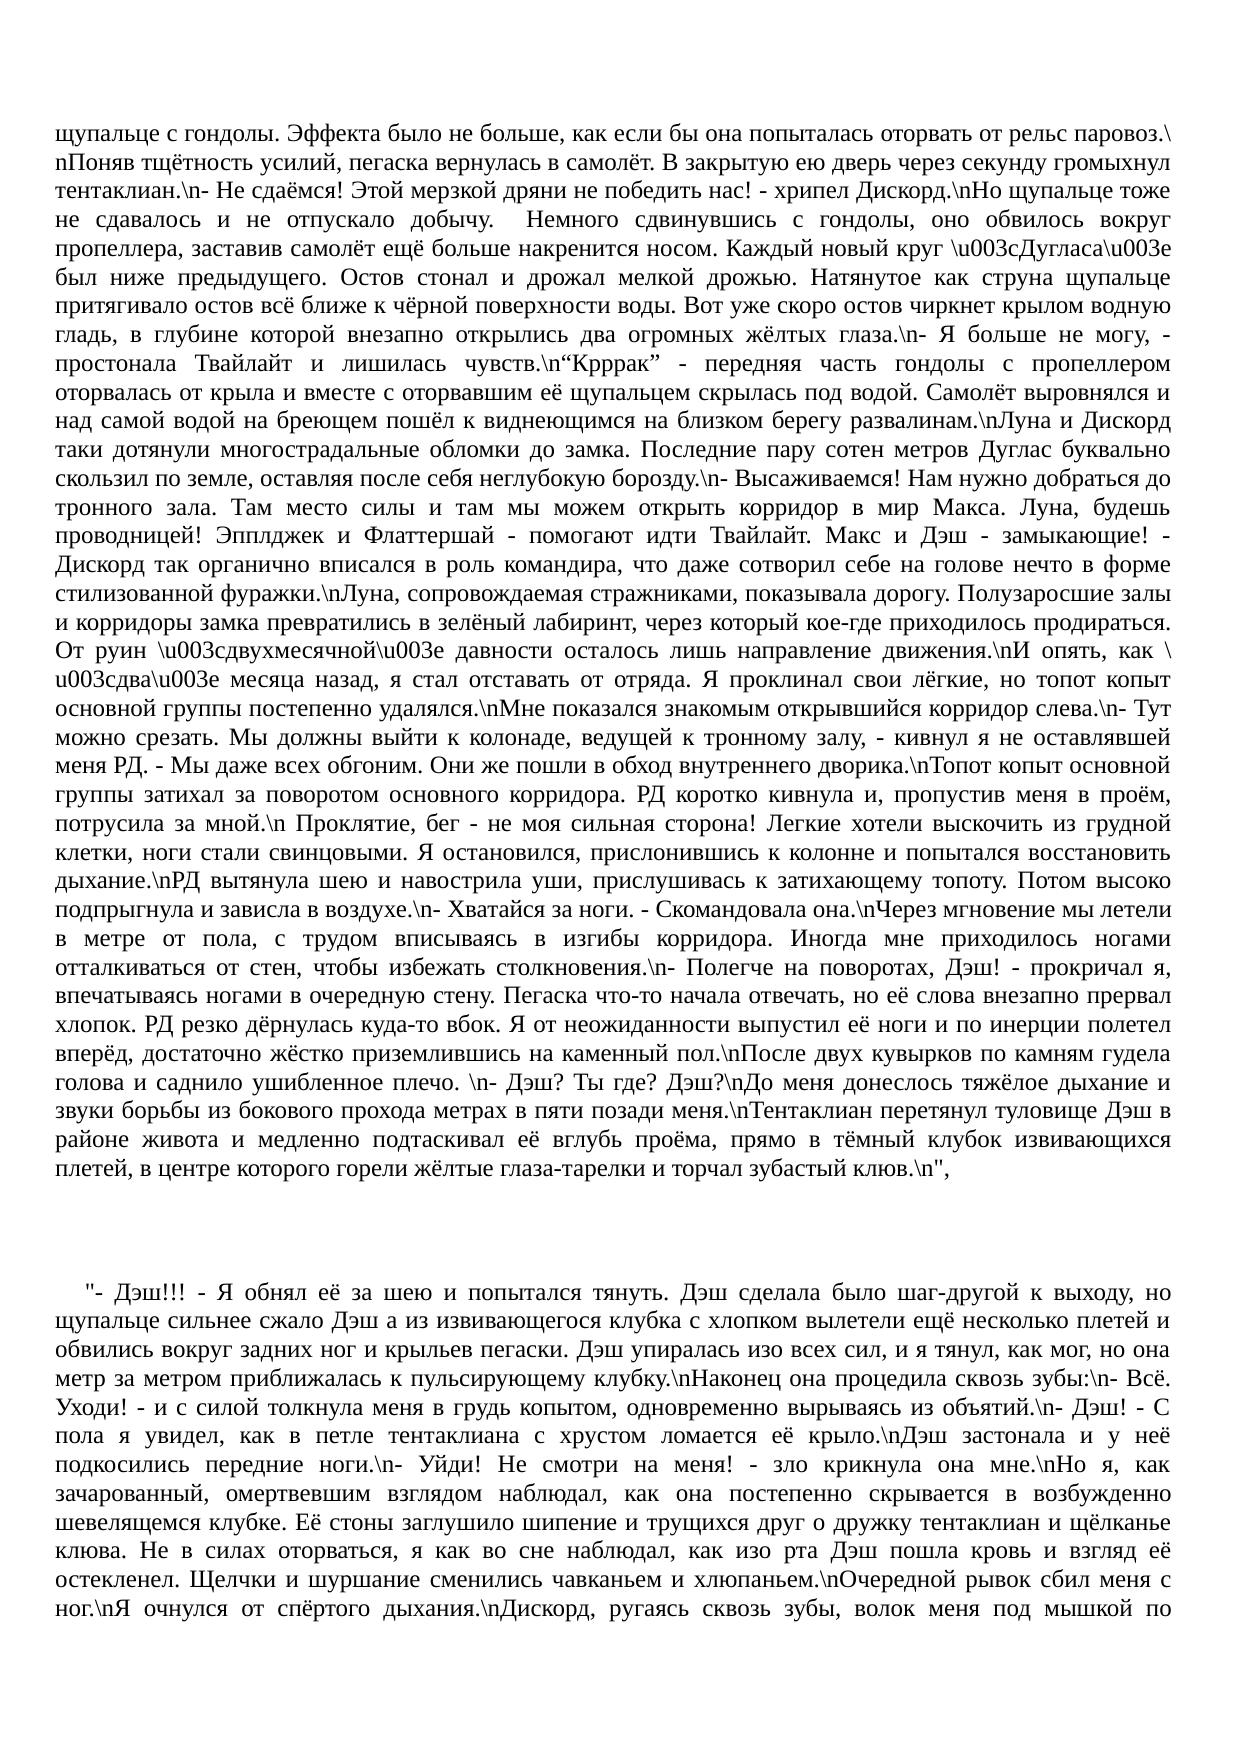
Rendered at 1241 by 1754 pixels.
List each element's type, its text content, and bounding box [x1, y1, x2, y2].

text щупальце с гондолы. Эффекта было не больше, как если бы она попыталась оторвать от рельс паровоз.\nПоняв тщётность усилий, пегаска вернулась в самолёт. В закрытую ею дверь через секунду громыхнул тентаклиан.\n- Не сдаёмся! Этой мерзкой дряни не победить нас! - хрипел Дискорд.\nНо щупальце тоже не сдавалось и не отпускало добычу. Немного сдвинувшись с гондолы, оно обвилось вокруг пропеллера, заставив самолёт ещё больше накренится носом. Каждый новый круг \u003cДугласа\u003e был ниже предыдущего. Остов стонал и дрожал мелкой дрожью. Натянутое как струна щупальце притягивало остов всё ближе к чёрной поверхности воды. Вот уже скоро остов чиркнет крылом водную гладь, в глубине которой внезапно открылись два огромных жёлтых глаза.\n- Я больше не могу, - простонала Твайлайт и лишилась чувств.\n“Крррак” - передняя часть гондолы с пропеллером оторвалась от крыла и вместе с оторвавшим её щупальцем скрылась под водой. Самолёт выровнялся и над самой водой на бреющем пошёл к виднеющимся на близком берегу развалинам.\nЛуна и Дискорд таки дотянули многострадальные обломки до замка. Последние пару сотен метров Дуглас буквально скользил по земле, оставляя после себя неглубокую борозду.\n- Высаживаемся! Нам нужно добраться до тронного зала. Там место силы и там мы можем открыть корридор в мир Макса. Луна, будешь проводницей! Эпплджек и Флаттершай - помогают идти Твайлайт. Макс и Дэш - замыкающие! - Дискорд так органично вписался в роль командира, что даже сотворил себе на голове нечто в форме стилизованной фуражки.\nЛуна, сопровождаемая стражниками, показывала дорогу. Полузаросшие залы и корридоры замка превратились в зелёный лабиринт, через который кое-где приходилось продираться. От руин \u003cдвухмесячной\u003e давности осталось лишь направление движения.\nИ опять, как \u003cдва\u003e месяца назад, я стал отставать от отряда. Я проклинал свои лёгкие, но топот копыт основной группы постепенно удалялся.\nМне показался знакомым открывшийся корридор слева.\n- Тут можно срезать. Мы должны выйти к колонаде, ведущей к тронному залу, - кивнул я не оставлявшей меня РД. - Мы даже всех обгоним. Они же пошли в обход внутреннего дворика.\nТопот копыт основной группы затихал за поворотом основного корридора. РД коротко кивнула и, пропустив меня в проём, потрусила за мной.\n Проклятие, бег - не моя сильная сторона! Легкие хотели выскочить из грудной клетки, ноги стали свинцовыми. Я остановился, прислонившись к колонне и попытался восстановить дыхание.\nРД вытянула шею и навострила уши, прислушивась к затихающему топоту. Потом высоко подпрыгнула и зависла в воздухе.\n- Хватайся за ноги. - Скомандовала она.\nЧерез мгновение мы летели в метре от пола, с трудом вписываясь в изгибы корридора. Иногда мне приходилось ногами отталкиваться от стен, чтобы избежать столкновения.\n- Полегче на поворотах, Дэш! - прокричал я, впечатываясь ногами в очередную стену. Пегаска что-то начала отвечать, но её слова внезапно прервал хлопок. РД резко дёрнулась куда-то вбок. Я от неожиданности выпустил её ноги и по инерции полетел вперёд, достаточно жёстко приземлившись на каменный пол.\nПосле двух кувырков по камням гудела голова и саднило ушибленное плечо. \n- Дэш? Ты где? Дэш?\nДо меня донеслось тяжёлое дыхание и звуки борьбы из бокового прохода метрах в пяти позади меня.\nТентаклиан перетянул туловище Дэш в районе живота и медленно подтаскивал её вглубь проёма, прямо в тёмный клубок извивающихся плетей, в центре которого горели жёлтые глаза-тарелки и торчал зубастый клюв.\n", [55, 118, 1172, 1182]
text "- Дэш!!! - Я обнял её за шею и попытался тянуть. Дэш сделала было шаг-другой к выходу, но щупальце сильнее сжало Дэш а из извивающегося клубка с хлопком вылетели ещё несколько плетей и обвились вокруг задних ног и крыльев пегаски. Дэш упиралась изо всех сил, и я тянул, как мог, но она метр за метром приближалась к пульсирующему клубку.\nНаконец она процедила сквозь зубы:\n- Всё. Уходи! - и с силой толкнула меня в грудь копытом, одновременно вырываясь из объятий.\n- Дэш! - С пола я увидел, как в петле тентаклиана с хрустом ломается её крыло.\nДэш застонала и у неё подкосились передние ноги.\n- Уйди! Не смотри на меня! - зло крикнула она мне.\nНо я, как зачарованный, омертвевшим взглядом наблюдал, как она постепенно скрывается в возбужденно шевелящемся клубке. Её стоны заглушило шипение и трущихся друг о дружку тентаклиан и щёлканье клюва. Не в силах оторваться, я как во сне наблюдал, как изо рта Дэш пошла кровь и взгляд её остекленел. Щелчки и шуршание сменились чавканьем и хлюпаньем.\nОчередной рывок сбил меня с ног.\nЯ очнулся от спёртого дыхания.\nДискорд, ругаясь сквозь зубы, волок меня под мышкой по [55, 1277, 1172, 1622]
